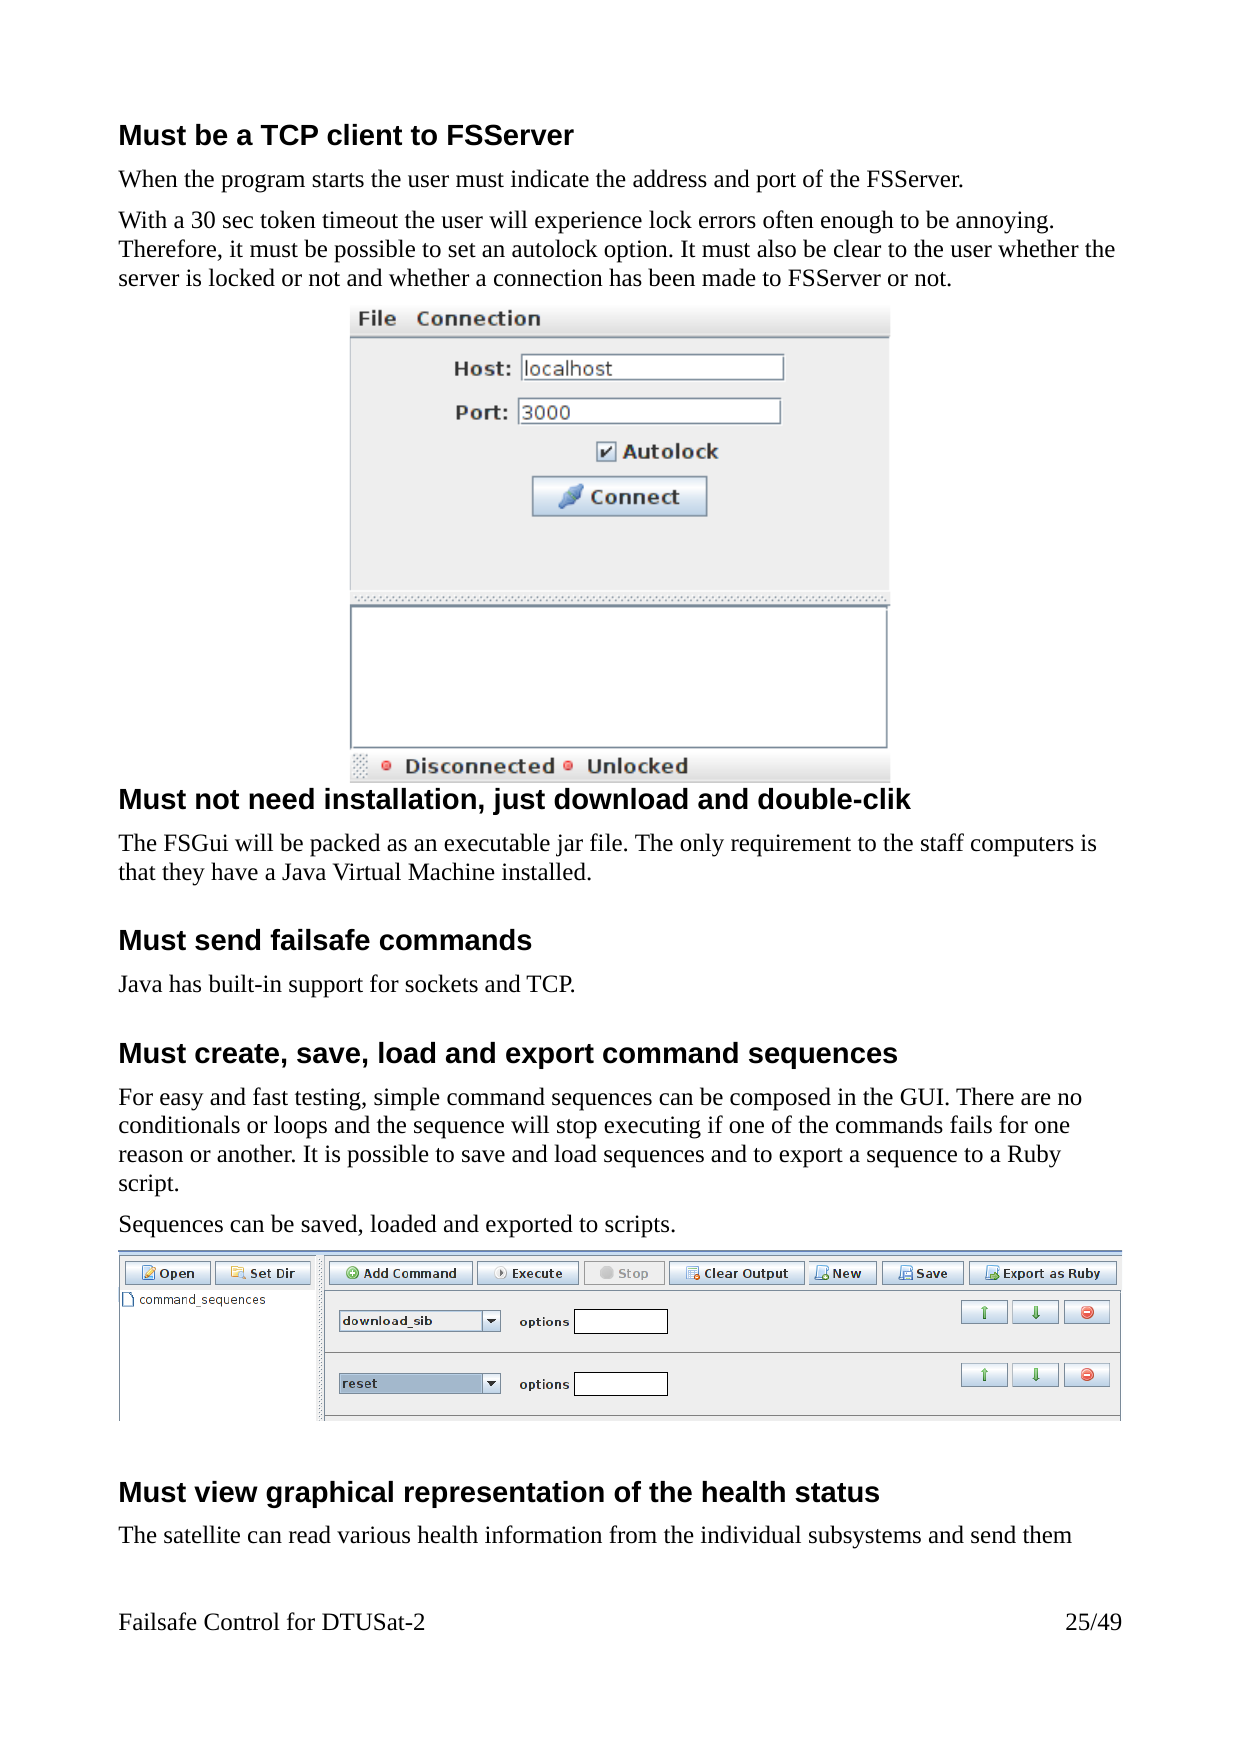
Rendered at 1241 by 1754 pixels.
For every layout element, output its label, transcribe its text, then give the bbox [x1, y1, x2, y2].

text Java has built-in support for sockets and TCP. [118, 969, 1122, 998]
subtitle Must send failsafe commands [118, 923, 1122, 957]
subtitle Must not need installation, just download and double-clik [118, 783, 1122, 816]
picture [118, 1250, 1123, 1421]
subtitle Must be a TCP client to FSServer [118, 118, 1122, 152]
picture [349, 304, 891, 783]
text The satellite can read various health information from the individual subsystems and send them [118, 1521, 1122, 1549]
text Sequences can be saved, loaded and exported to scripts. [118, 1209, 1122, 1238]
subtitle Must create, save, load and export command sequences [118, 1036, 1122, 1069]
subtitle Must view graphical representation of the health status [118, 1474, 1122, 1508]
text When the program starts the user must indicate the address and port of the FSServer. [118, 164, 1122, 193]
text With a 30 sec token timeout the user will experience lock errors often enough to be annoying. Therefore, it must be possible to set an autolock option. It must also be clear to the user whether the server is locked or not and whether a connection has been made to FSServer or not. [118, 205, 1122, 292]
text For easy and fast testing, simple command sequences can be composed in the GUI. There are no conditionals or loops and the sequence will stop executing if one of the commands fails for one reason or another. It is possible to save and load sequences and to export a sequence to a Ruby script. [118, 1082, 1122, 1197]
text The FSGui will be packed as an executable jar file. The only requirement to the staff computers is that they have a Java Virtual Machine installed. [118, 828, 1122, 886]
